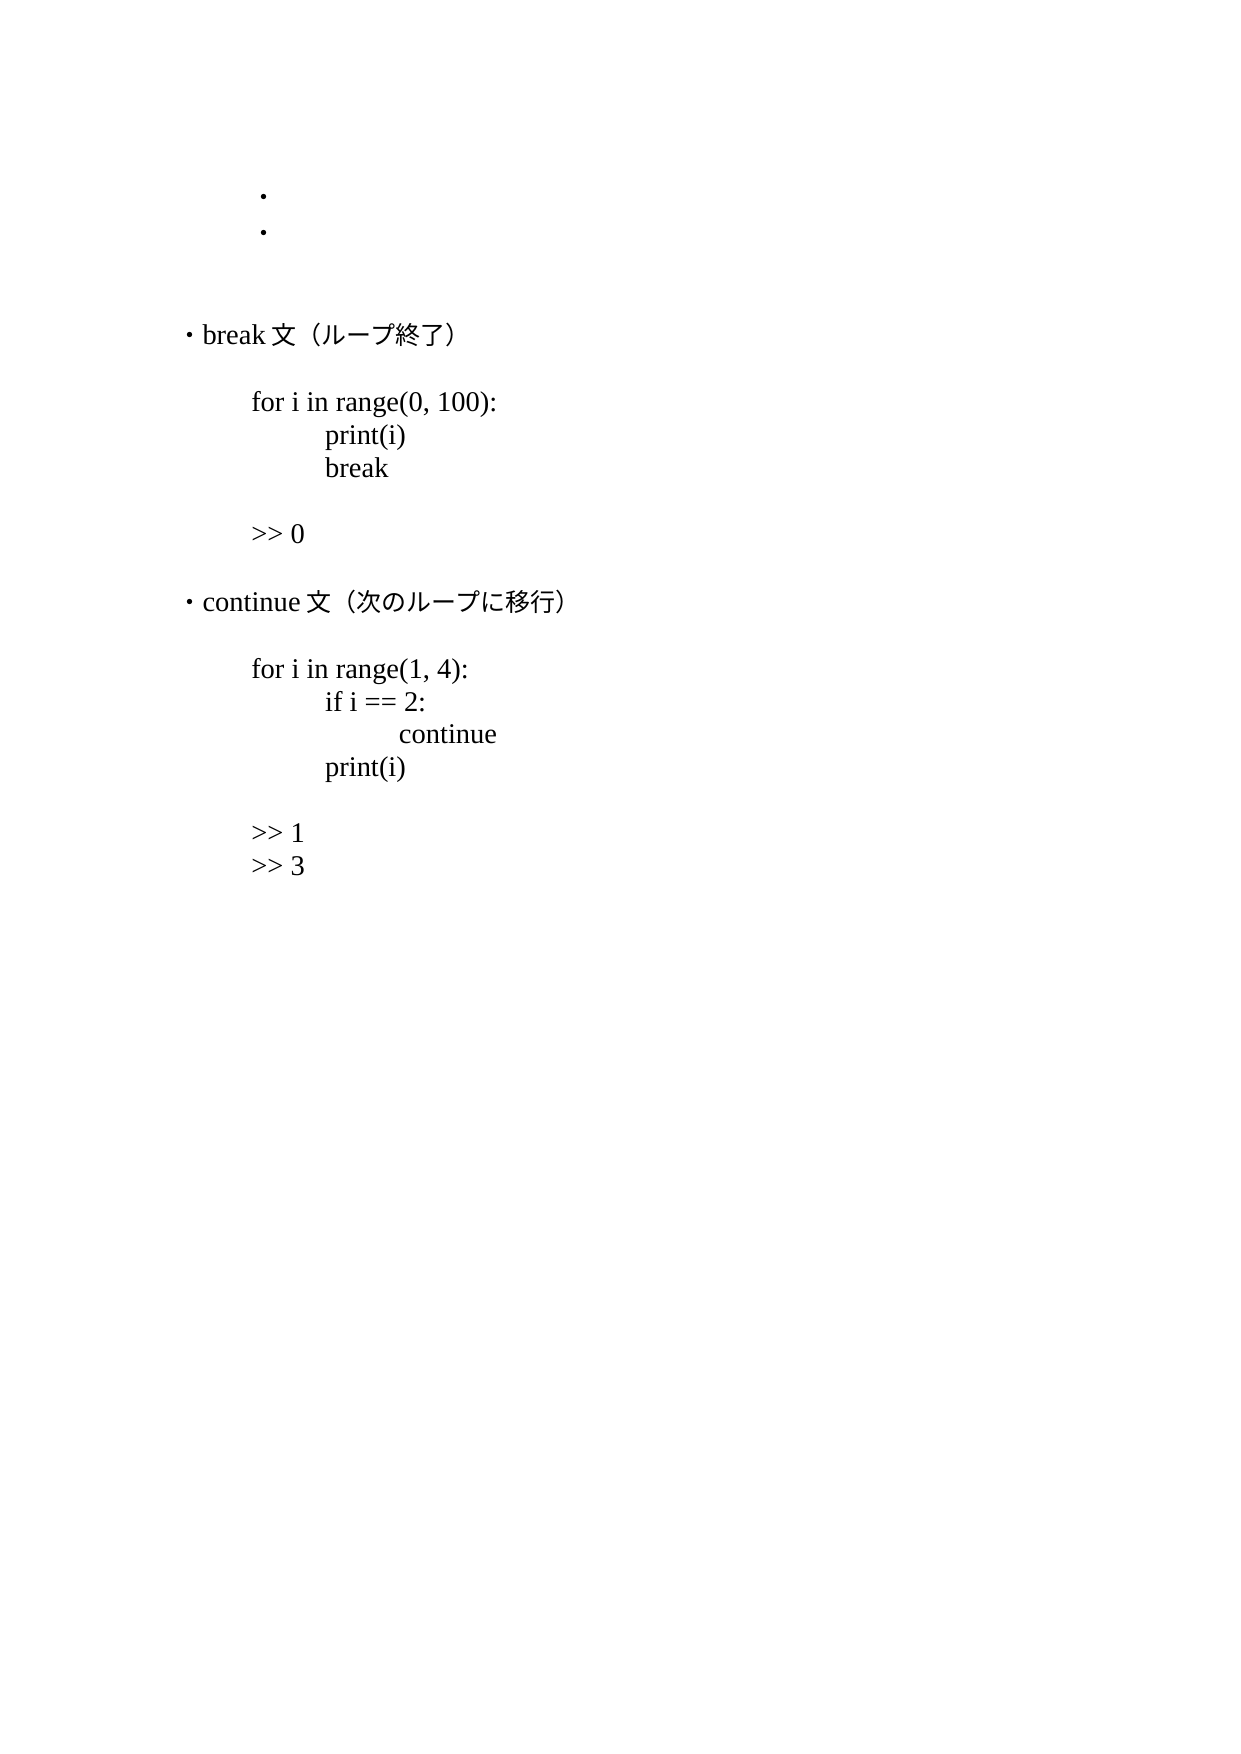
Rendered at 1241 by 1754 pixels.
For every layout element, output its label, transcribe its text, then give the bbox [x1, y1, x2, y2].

text if i == 2: [177, 684, 1063, 717]
text ・break文（ループ終了） [177, 316, 1063, 352]
text >> 0 [177, 516, 1063, 549]
text for i in range(0, 100): [177, 385, 1063, 418]
text ・ [177, 213, 1063, 250]
text >> 1 [177, 816, 1063, 849]
text for i in range(1, 4): [177, 651, 1063, 684]
text continue [177, 717, 1063, 750]
text ・ [177, 177, 1063, 213]
text print(i) [177, 418, 1063, 451]
text ・continue文（次のループに移行） [177, 582, 1063, 618]
text print(i) [177, 750, 1063, 783]
text break [177, 451, 1063, 483]
text >> 3 [177, 849, 1063, 882]
